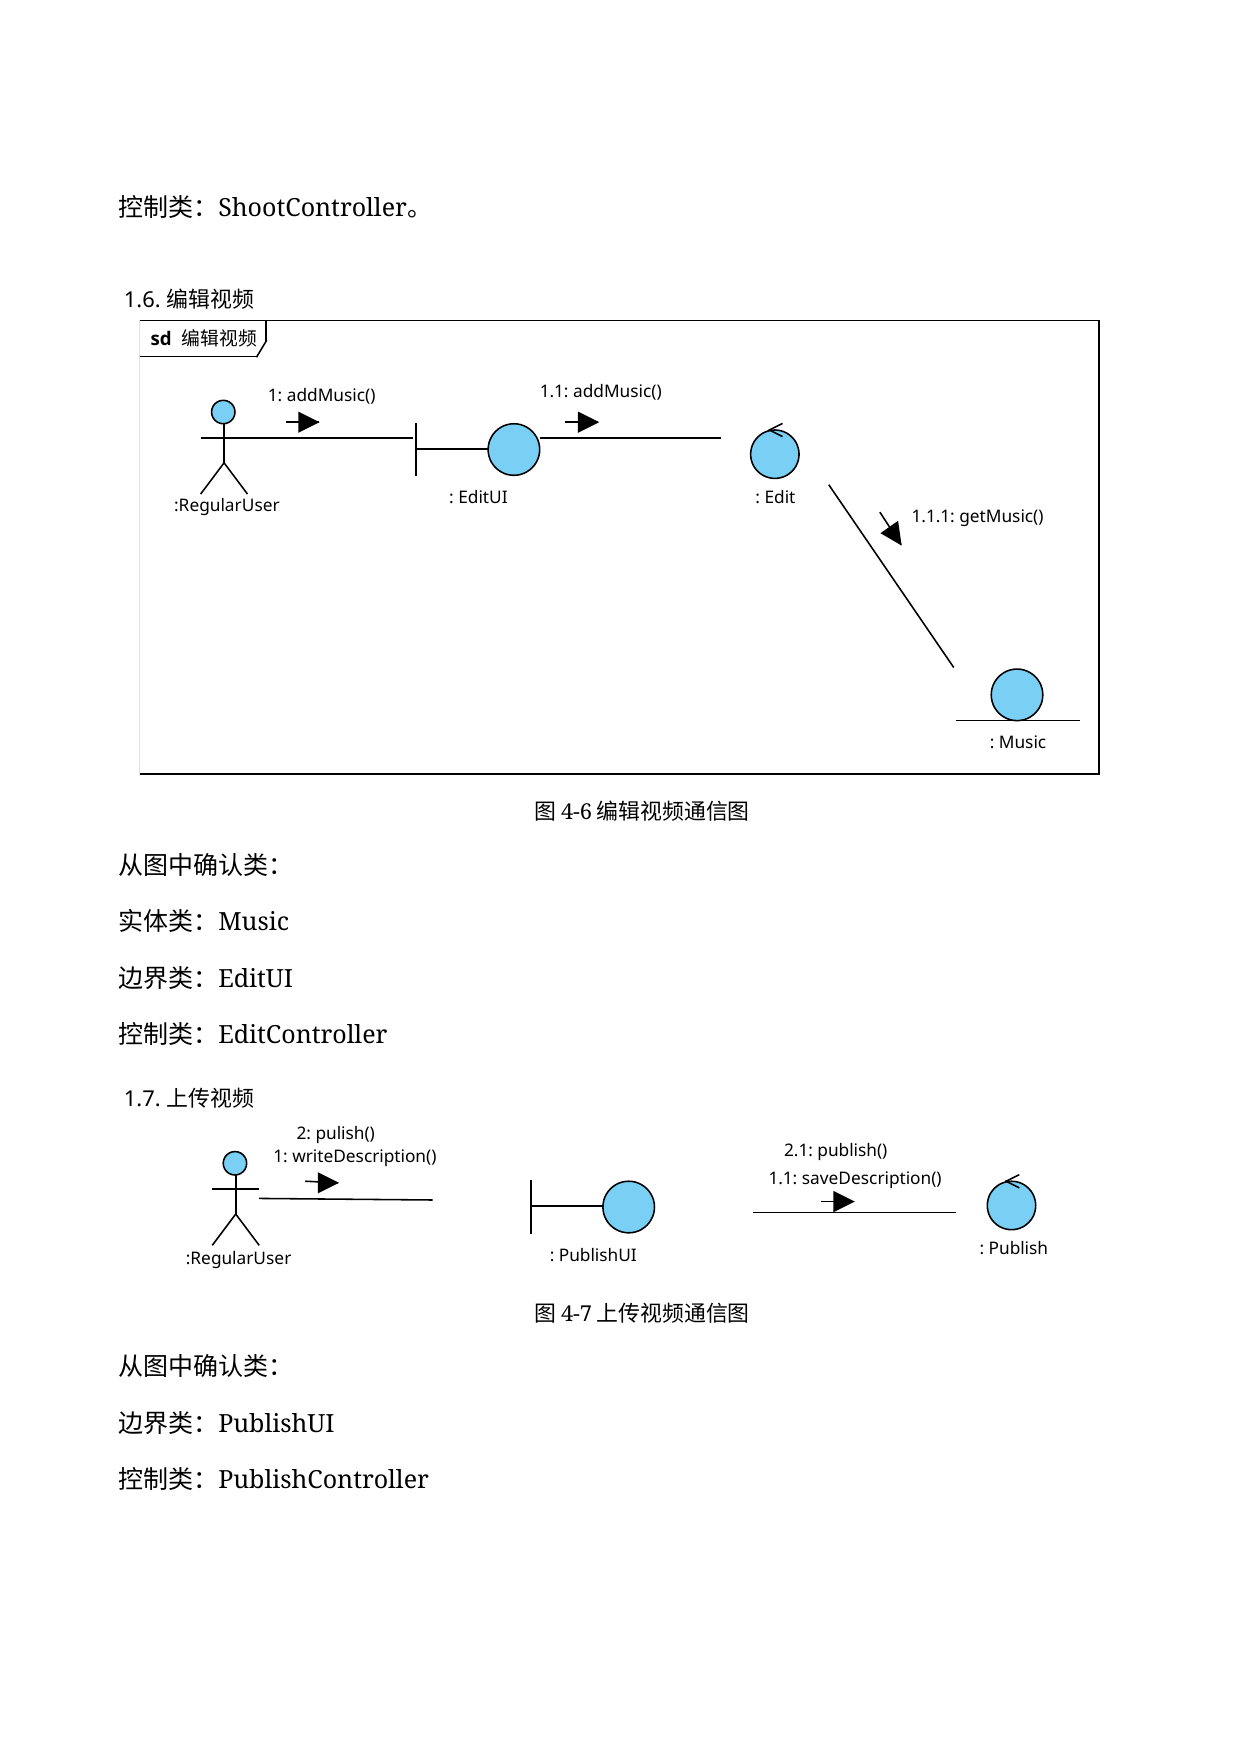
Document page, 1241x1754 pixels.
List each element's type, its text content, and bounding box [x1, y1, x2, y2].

subtitle 编辑视频 [118, 282, 1122, 314]
text 边界类：PublishUI [118, 1403, 1122, 1439]
subtitle 上传视频 [118, 1081, 1122, 1112]
text 从图中确认类： [118, 845, 1122, 882]
text 实体类：Music [118, 902, 1122, 938]
text 图4-6编辑视频通信图 [118, 327, 1122, 826]
text 控制类：ShootController。 [118, 188, 1122, 224]
text 边界类：EditUI [118, 958, 1122, 994]
text 控制类：EditController [118, 1014, 1122, 1051]
text 控制类：PublishController [118, 1459, 1122, 1496]
text 图4-7上传视频通信图 [118, 1125, 1122, 1327]
text 从图中确认类： [118, 1347, 1122, 1383]
